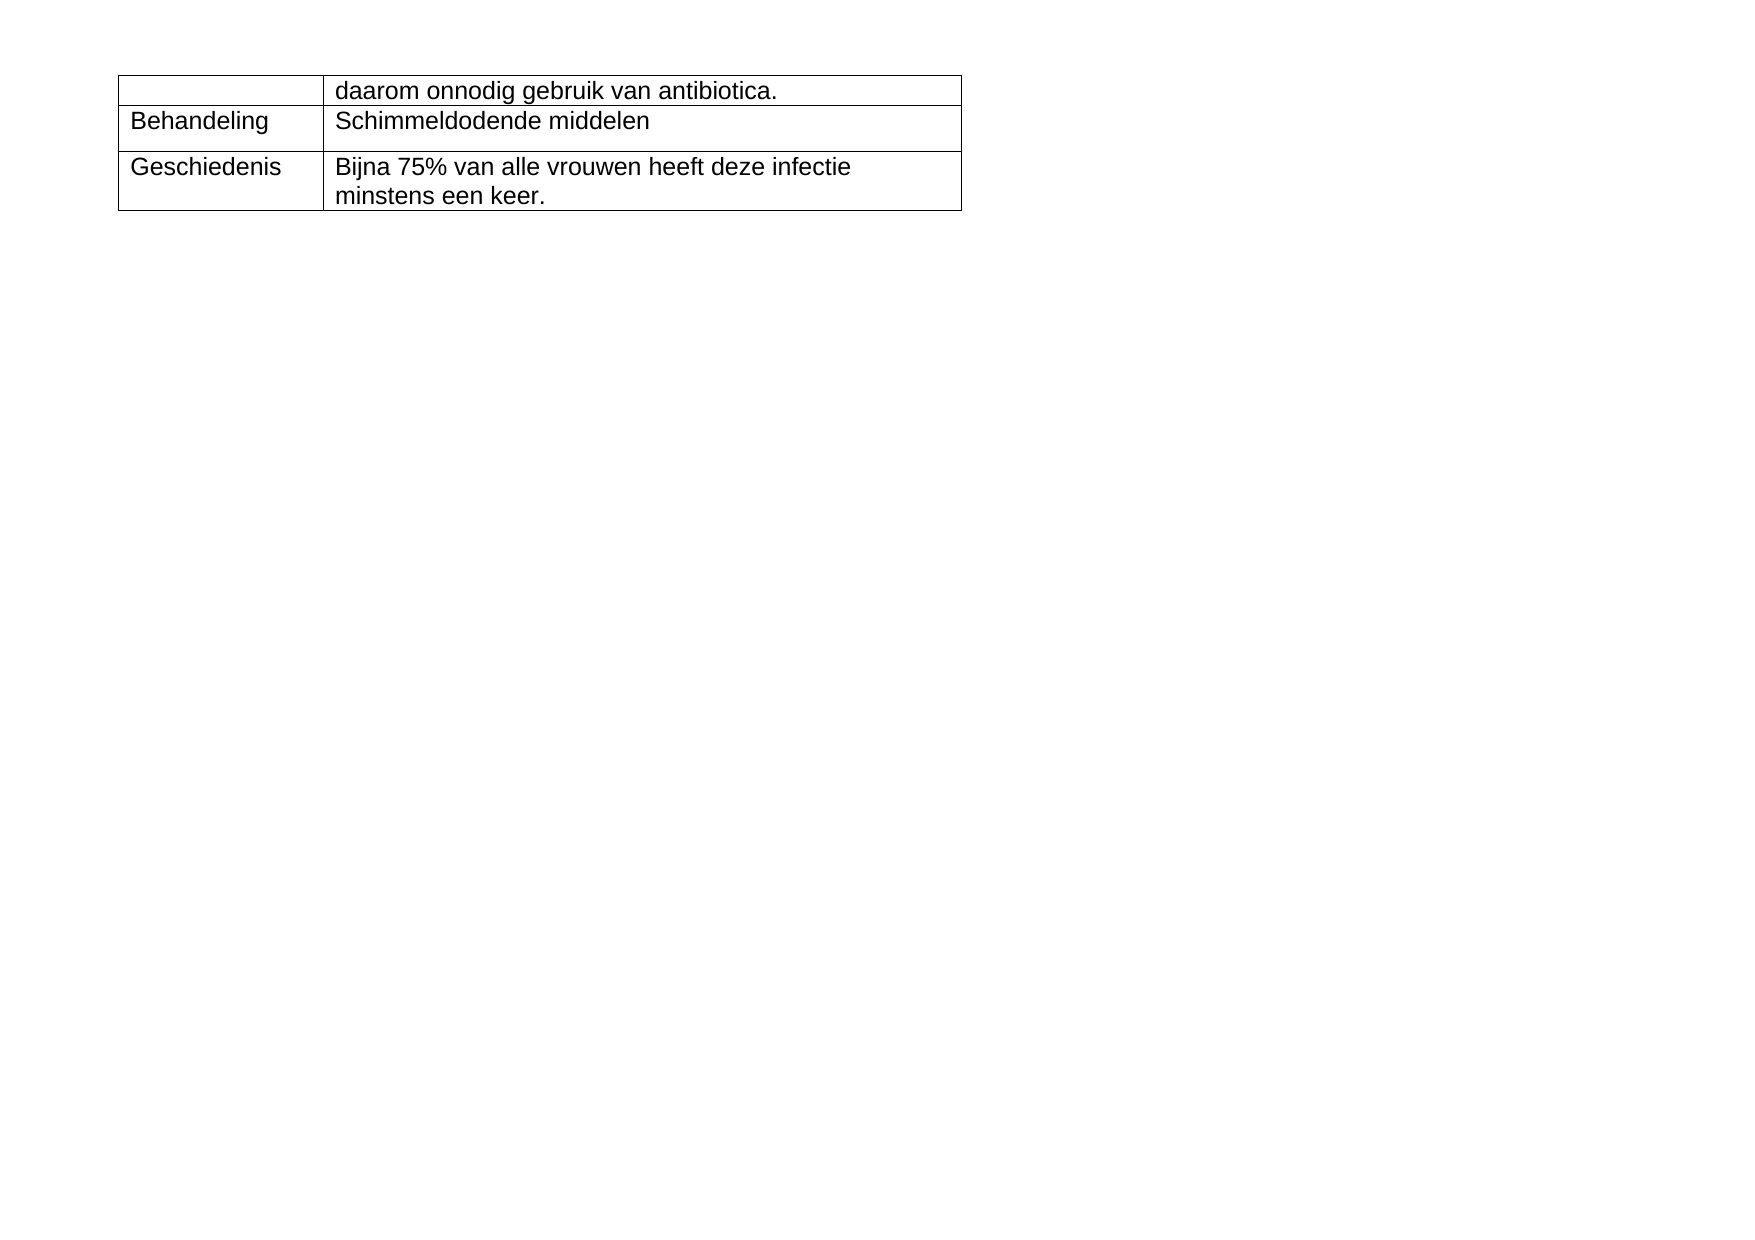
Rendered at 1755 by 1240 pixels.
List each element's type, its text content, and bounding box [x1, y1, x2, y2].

table_cell daarom onnodig gebruik van antibiotica. [324, 76, 961, 105]
table_cell Behandeling [119, 106, 323, 151]
table_cell [119, 76, 323, 105]
table_cell Schimmeldodende middelen [324, 106, 961, 151]
table_cell Geschiedenis [119, 152, 323, 210]
table_cell Bijna 75% van alle vrouwen heeft deze infectie minstens een keer. [324, 152, 961, 210]
